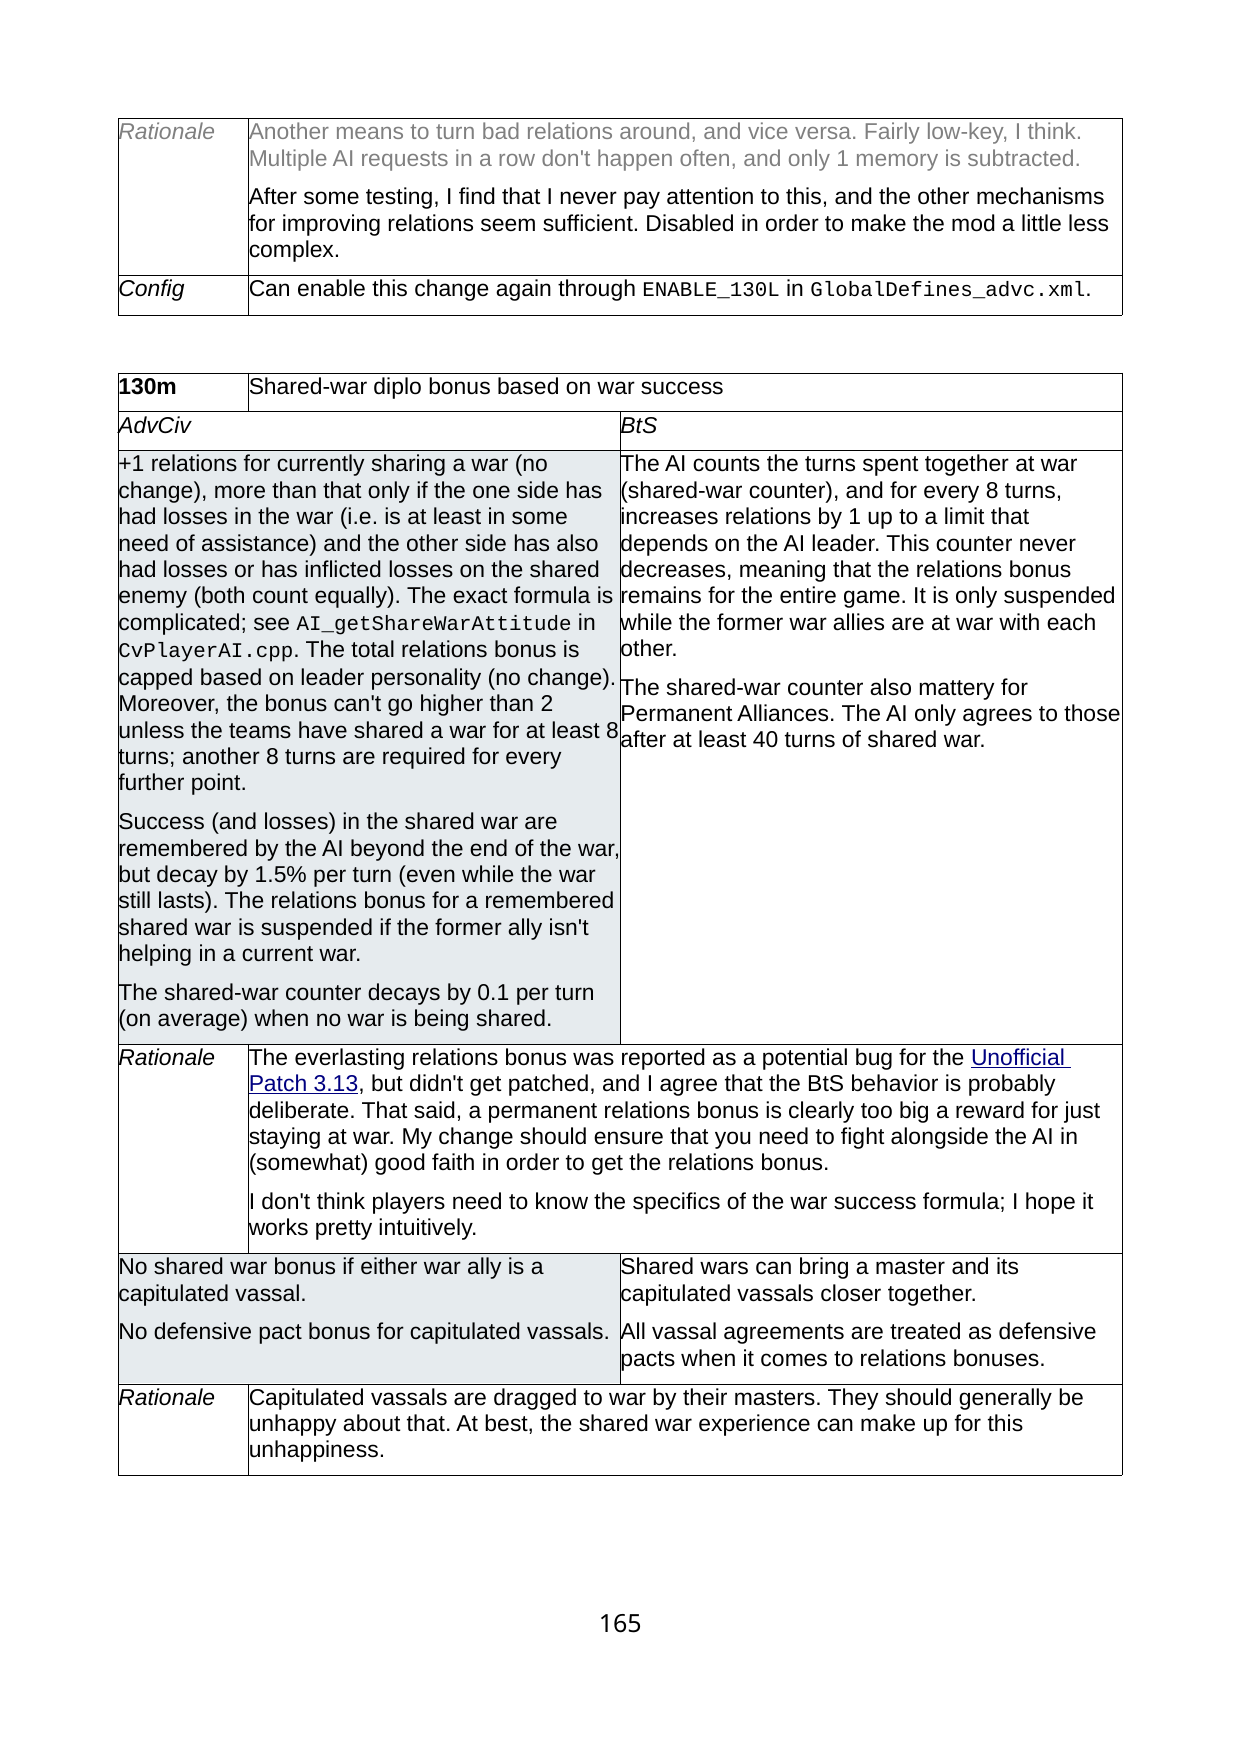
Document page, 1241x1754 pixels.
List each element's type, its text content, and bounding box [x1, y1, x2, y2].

table_cell Capitulated vassals are dragged to war by their masters. They should generally be unhappy about that. At best, the shared war experience can make up for this unhappiness. [249, 1385, 1122, 1475]
table_cell Rationale [119, 119, 248, 275]
table_cell +1 relations for currently sharing a war (no change), more than that only if the one side has had losses in the war (i.e. is at least in some need of assistance) and the other side has also had losses or has inflicted losses on the shared enemy (both count equally). The exact formula is complicated; see AI_getShareWarAttitude in CvPlayerAI.cpp. The total relations bonus is capped based on leader personality (no change). Moreover, the bonus can't go higher than 2 unless the teams have shared a war for at least 8 turns; another 8 turns are required for every further point. Success (and losses) in the shared war are remembered by the AI beyond the end of the war, but decay by 1.5% per turn (even while the war still lasts). The relations bonus for a remembered shared war is suspended if the former ally isn't helping in a current war. The shared-war counter decays by 0.1 per turn (on average) when no war is being shared. [119, 451, 620, 1044]
table_cell The everlasting relations bonus was reported as a potential bug for the Unofficial Patch 3.13, but didn't get patched, and I agree that the BtS behavior is probably deliberate. That said, a permanent relations bonus is clearly too big a reward for just staying at war. My change should ensure that you need to fight alongside the AI in (somewhat) good faith in order to get the relations bonus. I don't think players need to know the specifics of the war success formula; I hope it works pretty intuitively. [249, 1045, 1122, 1253]
table_cell BtS [621, 412, 1122, 450]
table_cell AdvCiv [119, 412, 620, 450]
table_header 130m [119, 374, 248, 411]
table_cell Config [119, 276, 248, 315]
table_cell Another means to turn bad relations around, and vice versa. Fairly low-key, I think. Multiple AI requests in a row don't happen often, and only 1 memory is subtracted. After some testing, I find that I never pay attention to this, and the other mechanisms for improving relations seem sufficient. Disabled in order to make the mod a little less complex. [249, 119, 1122, 275]
table_cell No shared war bonus if either war ally is a capitulated vassal. No defensive pact bonus for capitulated vassals. [119, 1254, 620, 1383]
table_cell Rationale [119, 1385, 248, 1475]
table_cell The AI counts the turns spent together at war (shared-war counter), and for every 8 turns, increases relations by 1 up to a limit that depends on the AI leader. This counter never decreases, meaning that the relations bonus remains for the entire game. It is only suspended while the former war allies are at war with each other. The shared-war counter also mattery for Permanent Alliances. The AI only agrees to those after at least 40 turns of shared war. [621, 451, 1122, 1044]
table_cell Shared wars can bring a master and its capitulated vassals closer together. All vassal agreements are treated as defensive pacts when it comes to relations bonuses. [621, 1254, 1122, 1383]
table_cell Rationale [119, 1045, 248, 1253]
table_header Shared-war diplo bonus based on war success [249, 374, 1122, 411]
table_cell Can enable this change again through ENABLE_130L in GlobalDefines_advc.xml. [249, 276, 1122, 315]
